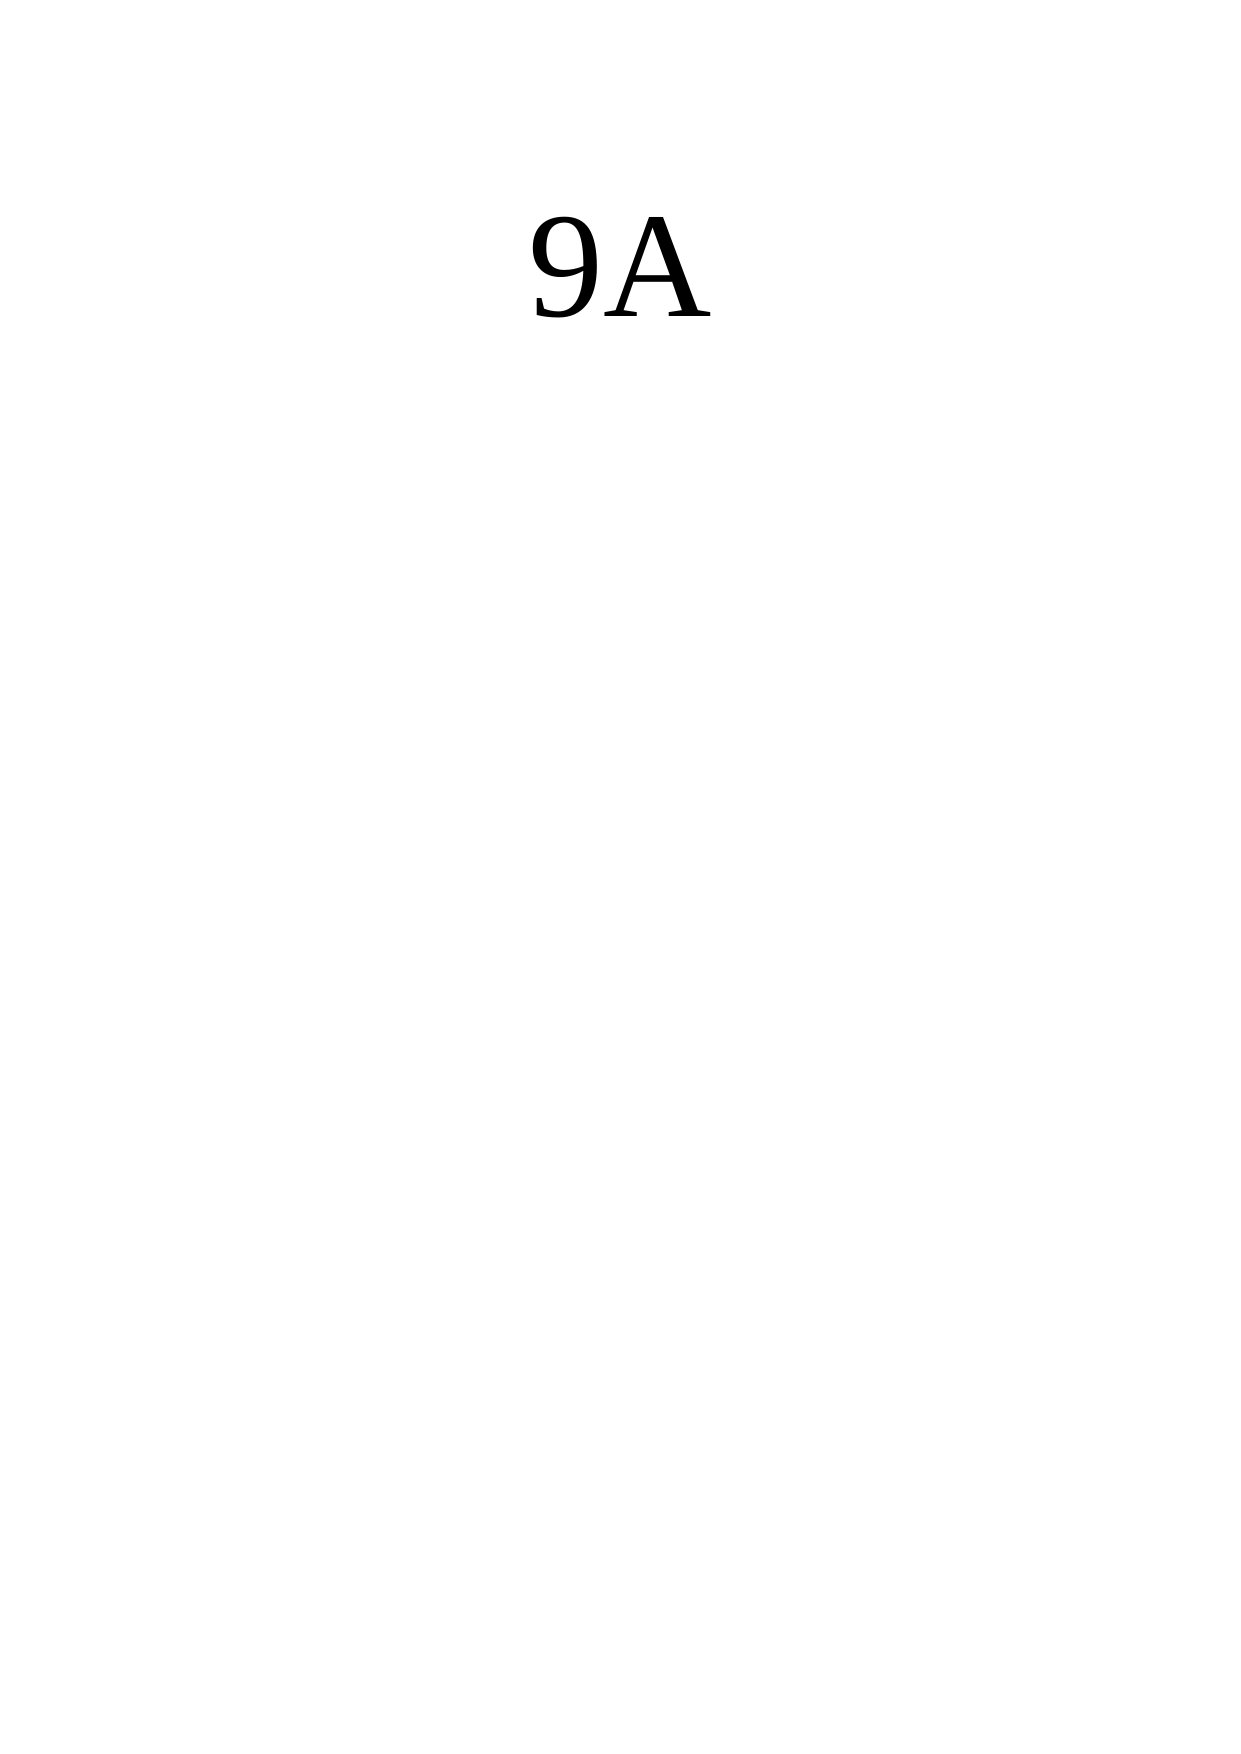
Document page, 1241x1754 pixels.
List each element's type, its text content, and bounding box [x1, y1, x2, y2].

text 9A [118, 176, 1122, 349]
